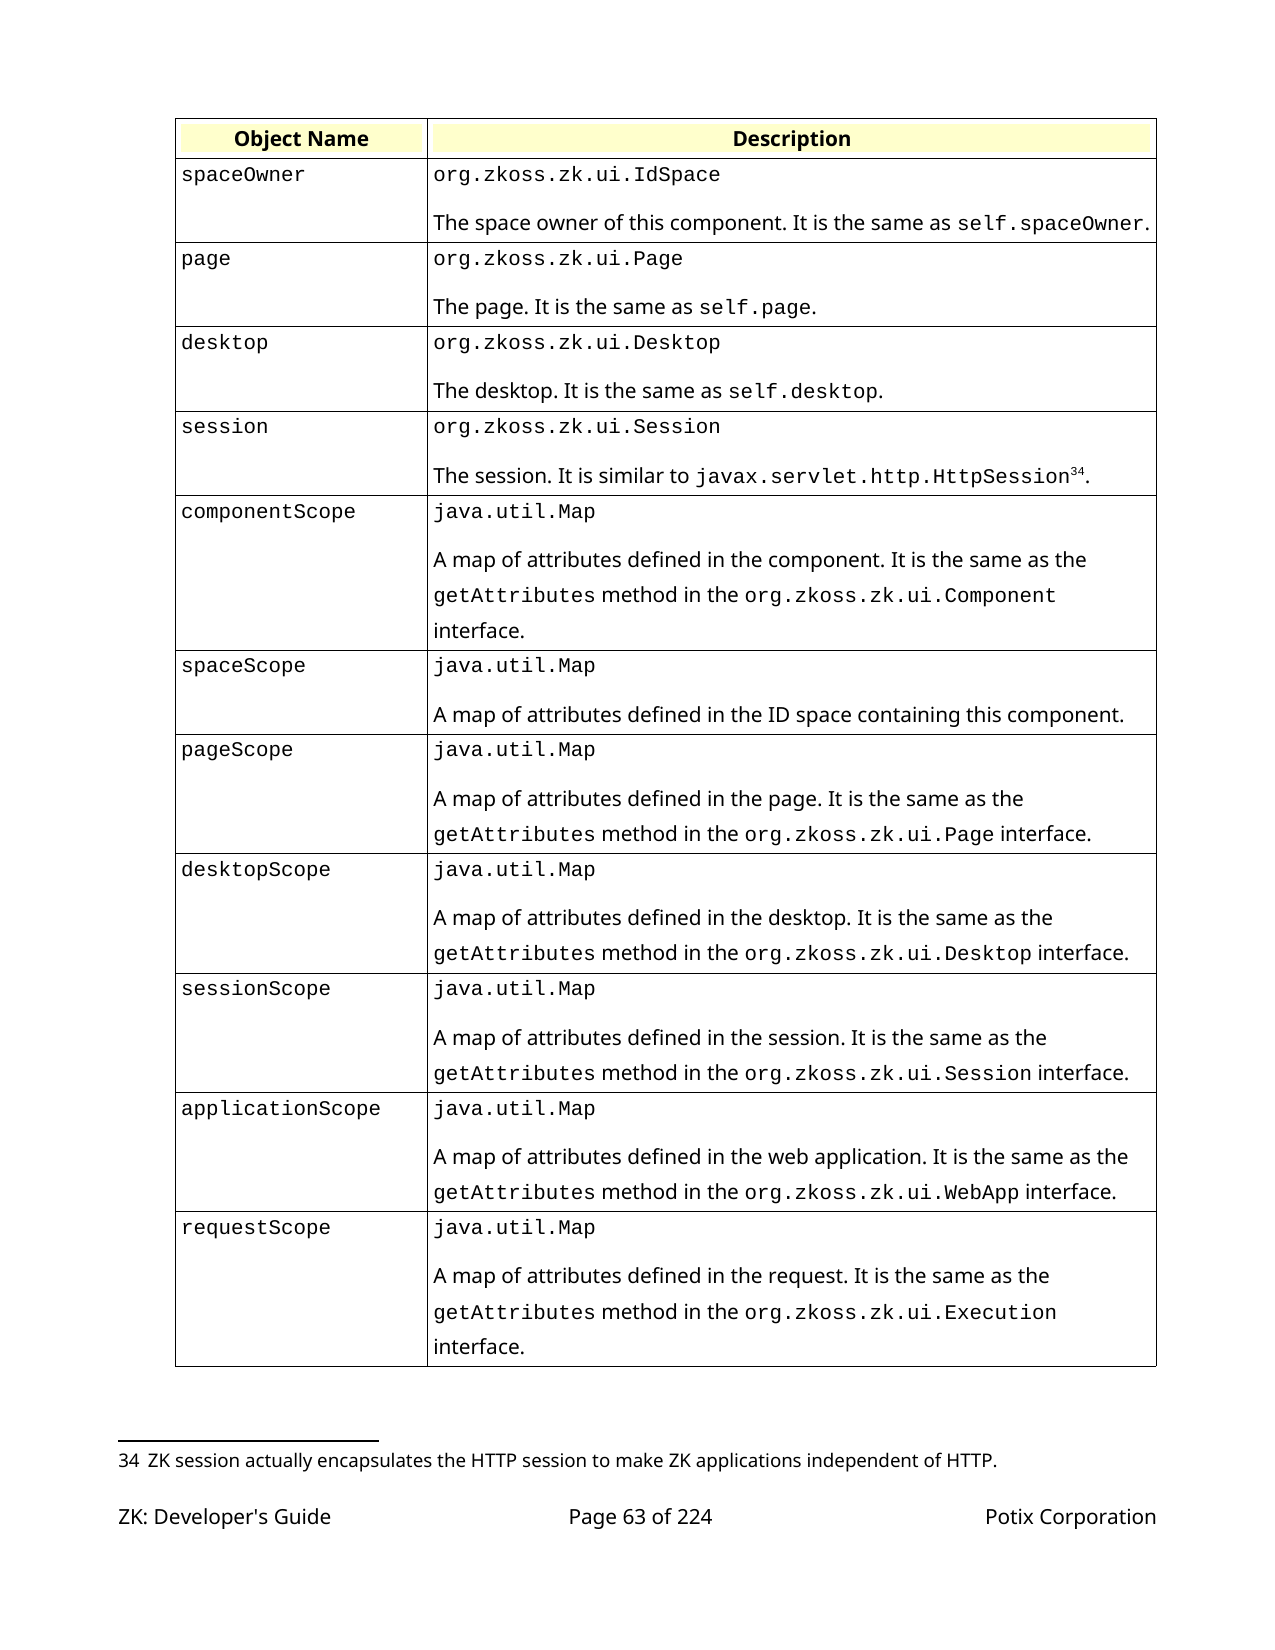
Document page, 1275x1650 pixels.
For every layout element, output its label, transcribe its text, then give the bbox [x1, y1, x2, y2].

table_cell org.zkoss.zk.ui.Desktop The desktop. It is the same as self.desktop. [428, 327, 1156, 411]
table_cell java.util.Map A map of attributes defined in the page. It is the same as the getAttributes method in the org.zkoss.zk.ui.Page interface. [428, 735, 1156, 853]
table_cell page [176, 243, 427, 326]
table_cell org.zkoss.zk.ui.IdSpace The space owner of this component. It is the same as self.spaceOwner. [428, 159, 1156, 242]
table_header Description [428, 119, 1156, 158]
table_cell componentScope [176, 496, 427, 650]
table_cell java.util.Map A map of attributes defined in the component. It is the same as the getAttributes method in the org.zkoss.zk.ui.Component interface. [428, 496, 1156, 650]
table_cell sessionScope [176, 974, 427, 1092]
table_cell applicationScope [176, 1093, 427, 1211]
table_cell spaceScope [176, 651, 427, 734]
table_cell pageScope [176, 735, 427, 853]
table_cell org.zkoss.zk.ui.Session The session. It is similar to javax.servlet.http.HttpSession. [428, 412, 1156, 495]
table_cell desktop [176, 327, 427, 411]
table_cell java.util.Map A map of attributes defined in the web application. It is the same as the getAttributes method in the org.zkoss.zk.ui.WebApp interface. [428, 1093, 1156, 1211]
table_cell session [176, 412, 427, 495]
table_cell org.zkoss.zk.ui.Page The page. It is the same as self.page. [428, 243, 1156, 326]
table_cell java.util.Map A map of attributes defined in the request. It is the same as the getAttributes method in the org.zkoss.zk.ui.Execution interface. [428, 1212, 1156, 1366]
table_header Object Name [176, 119, 427, 158]
table_cell requestScope [176, 1212, 427, 1366]
table_cell java.util.Map A map of attributes defined in the desktop. It is the same as the getAttributes method in the org.zkoss.zk.ui.Desktop interface. [428, 854, 1156, 973]
table_cell java.util.Map A map of attributes defined in the session. It is the same as the getAttributes method in the org.zkoss.zk.ui.Session interface. [428, 974, 1156, 1092]
table_cell desktopScope [176, 854, 427, 973]
table_cell java.util.Map A map of attributes defined in the ID space containing this component. [428, 651, 1156, 734]
table_cell spaceOwner [176, 159, 427, 242]
